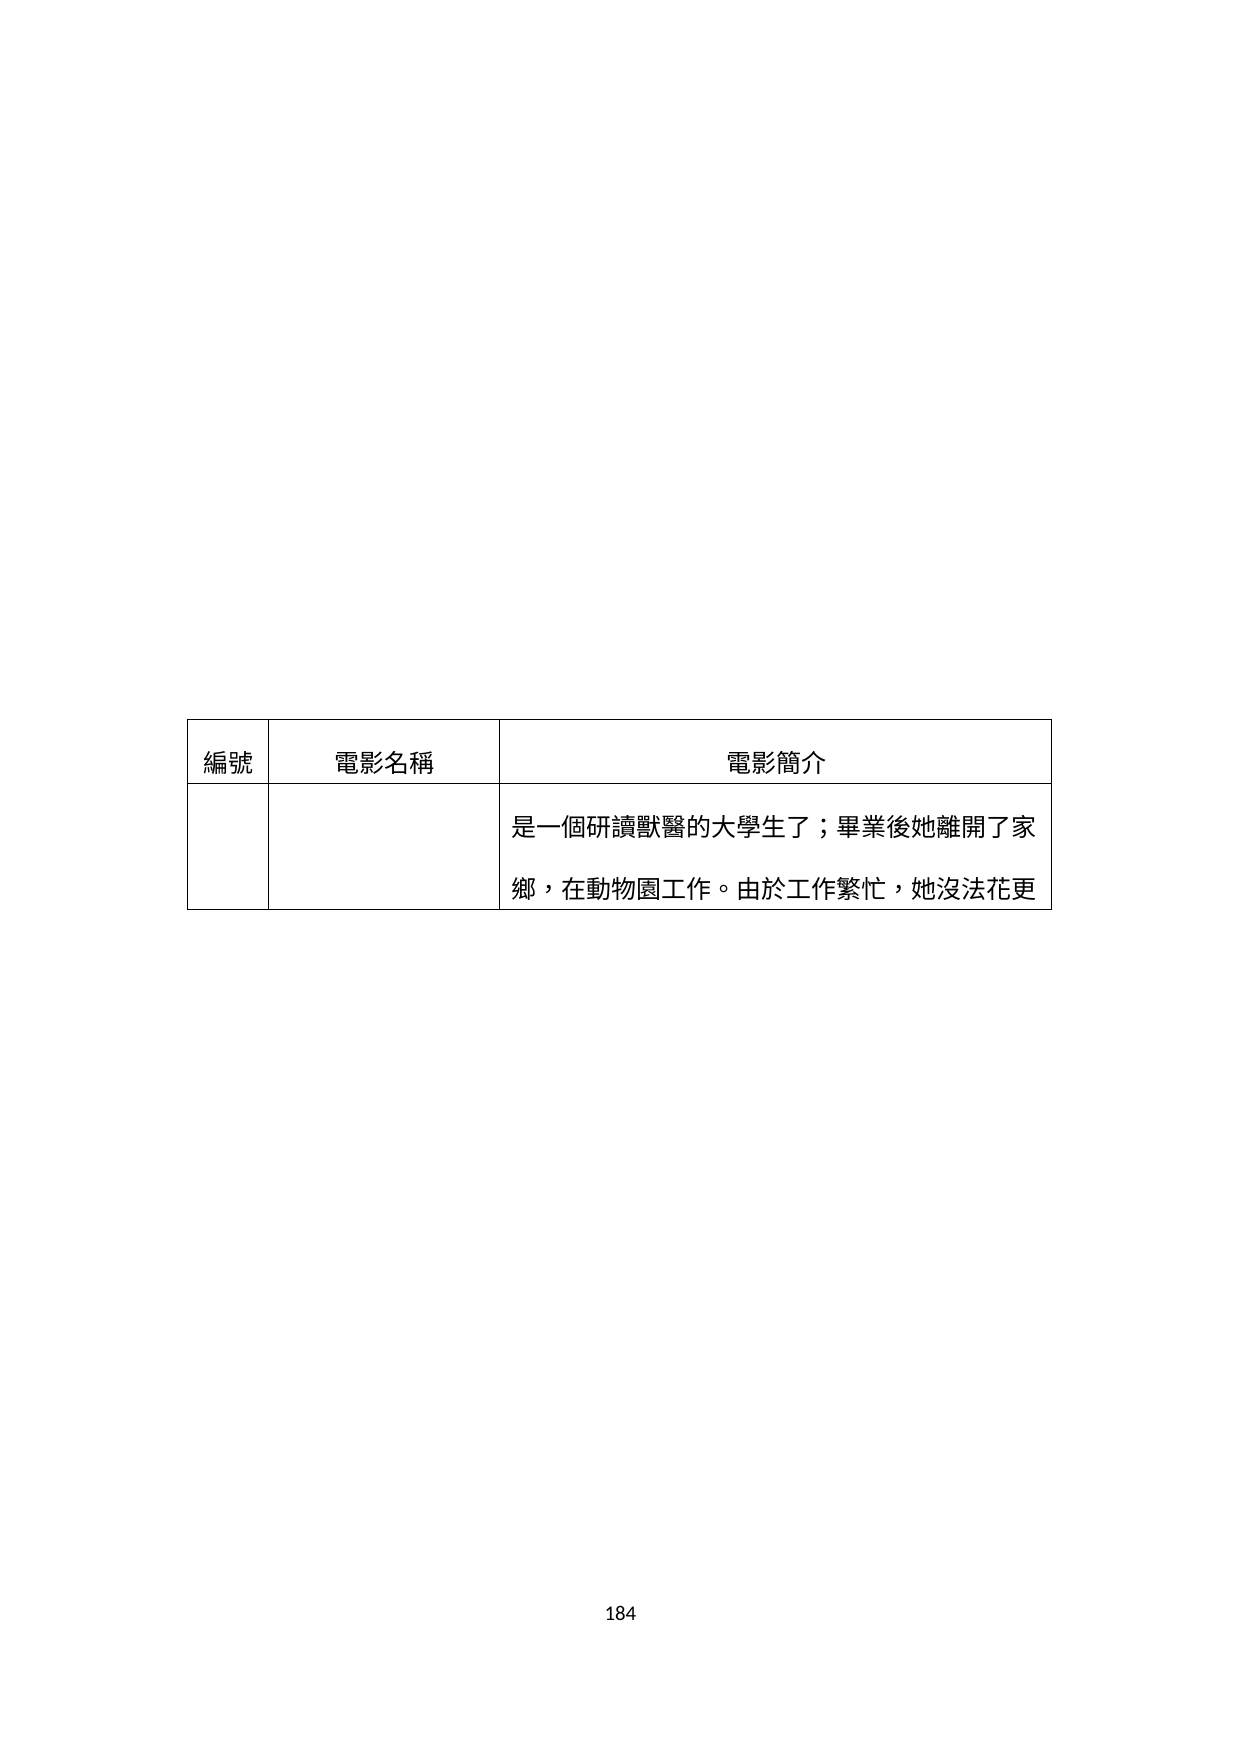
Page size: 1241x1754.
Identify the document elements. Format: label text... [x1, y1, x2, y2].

table_cell [188, 784, 268, 909]
table_header 電影名稱 [269, 720, 499, 783]
table_header 編號 [188, 720, 268, 783]
table_cell [269, 784, 499, 909]
table_cell 是一個研讀獸醫的大學生了；畢業後她離開了家鄉，在動物園工作。由於工作繁忙，她沒法花更 [500, 784, 1051, 909]
table_header 電影簡介 [500, 720, 1051, 783]
